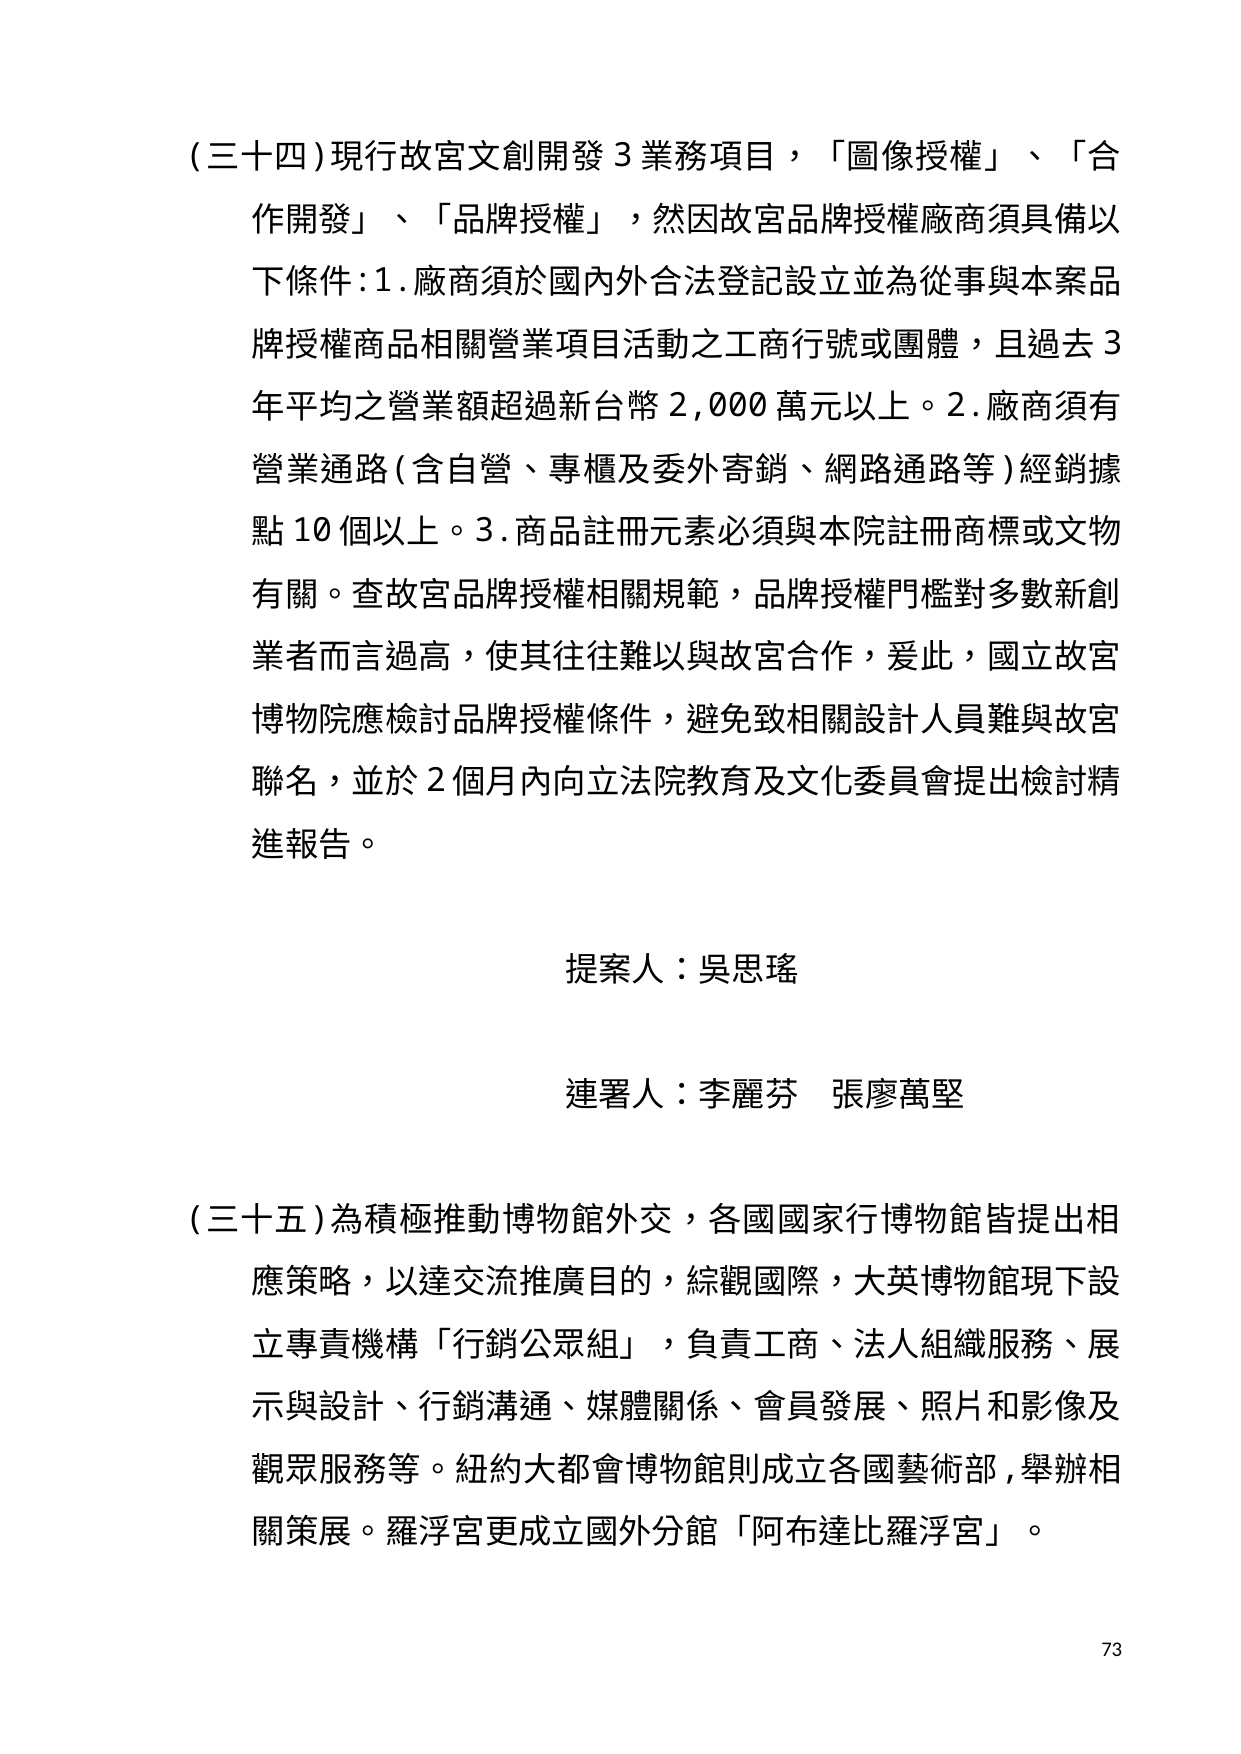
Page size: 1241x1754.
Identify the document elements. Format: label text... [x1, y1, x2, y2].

text (三十四)現行故宮文創開發3業務項目，「圖像授權」、「合作開發」、「品牌授權」，然因故宮品牌授權廠商須具備以下條件:1.廠商須於國內外合法登記設立並為從事與本案品牌授權商品相關營業項目活動之工商行號或團體，且過去3年平均之營業額超過新台幣2,000萬元以上。2.廠商須有營業通路(含自營、專櫃及委外寄銷、網路通路等)經銷據點10個以上。3.商品註冊元素必須與本院註冊商標或文物有關。查故宮品牌授權相關規範，品牌授權門檻對多數新創業者而言過高，使其往往難以與故宮合作，爰此，國立故宮博物院應檢討品牌授權條件，避免致相關設計人員難與故宮聯名，並於2個月內向立法院教育及文化委員會提出檢討精進報告。 [185, 112, 1122, 862]
text 提案人：吳思瑤 [185, 925, 1122, 987]
text (三十五)為積極推動博物館外交，各國國家行博物館皆提出相應策略，以達交流推廣目的，綜觀國際，大英博物館現下設立專責機構「行銷公眾組」，負責工商、法人組織服務、展示與設計、行銷溝通、媒體關係、會員發展、照片和影像及觀眾服務等。紐約大都會博物館則成立各國藝術部,舉辦相關策展。羅浮宮更成立國外分館「阿布達比羅浮宮」。 [185, 1175, 1122, 1550]
text 連署人：李麗芬 張廖萬堅 [185, 1050, 1122, 1112]
